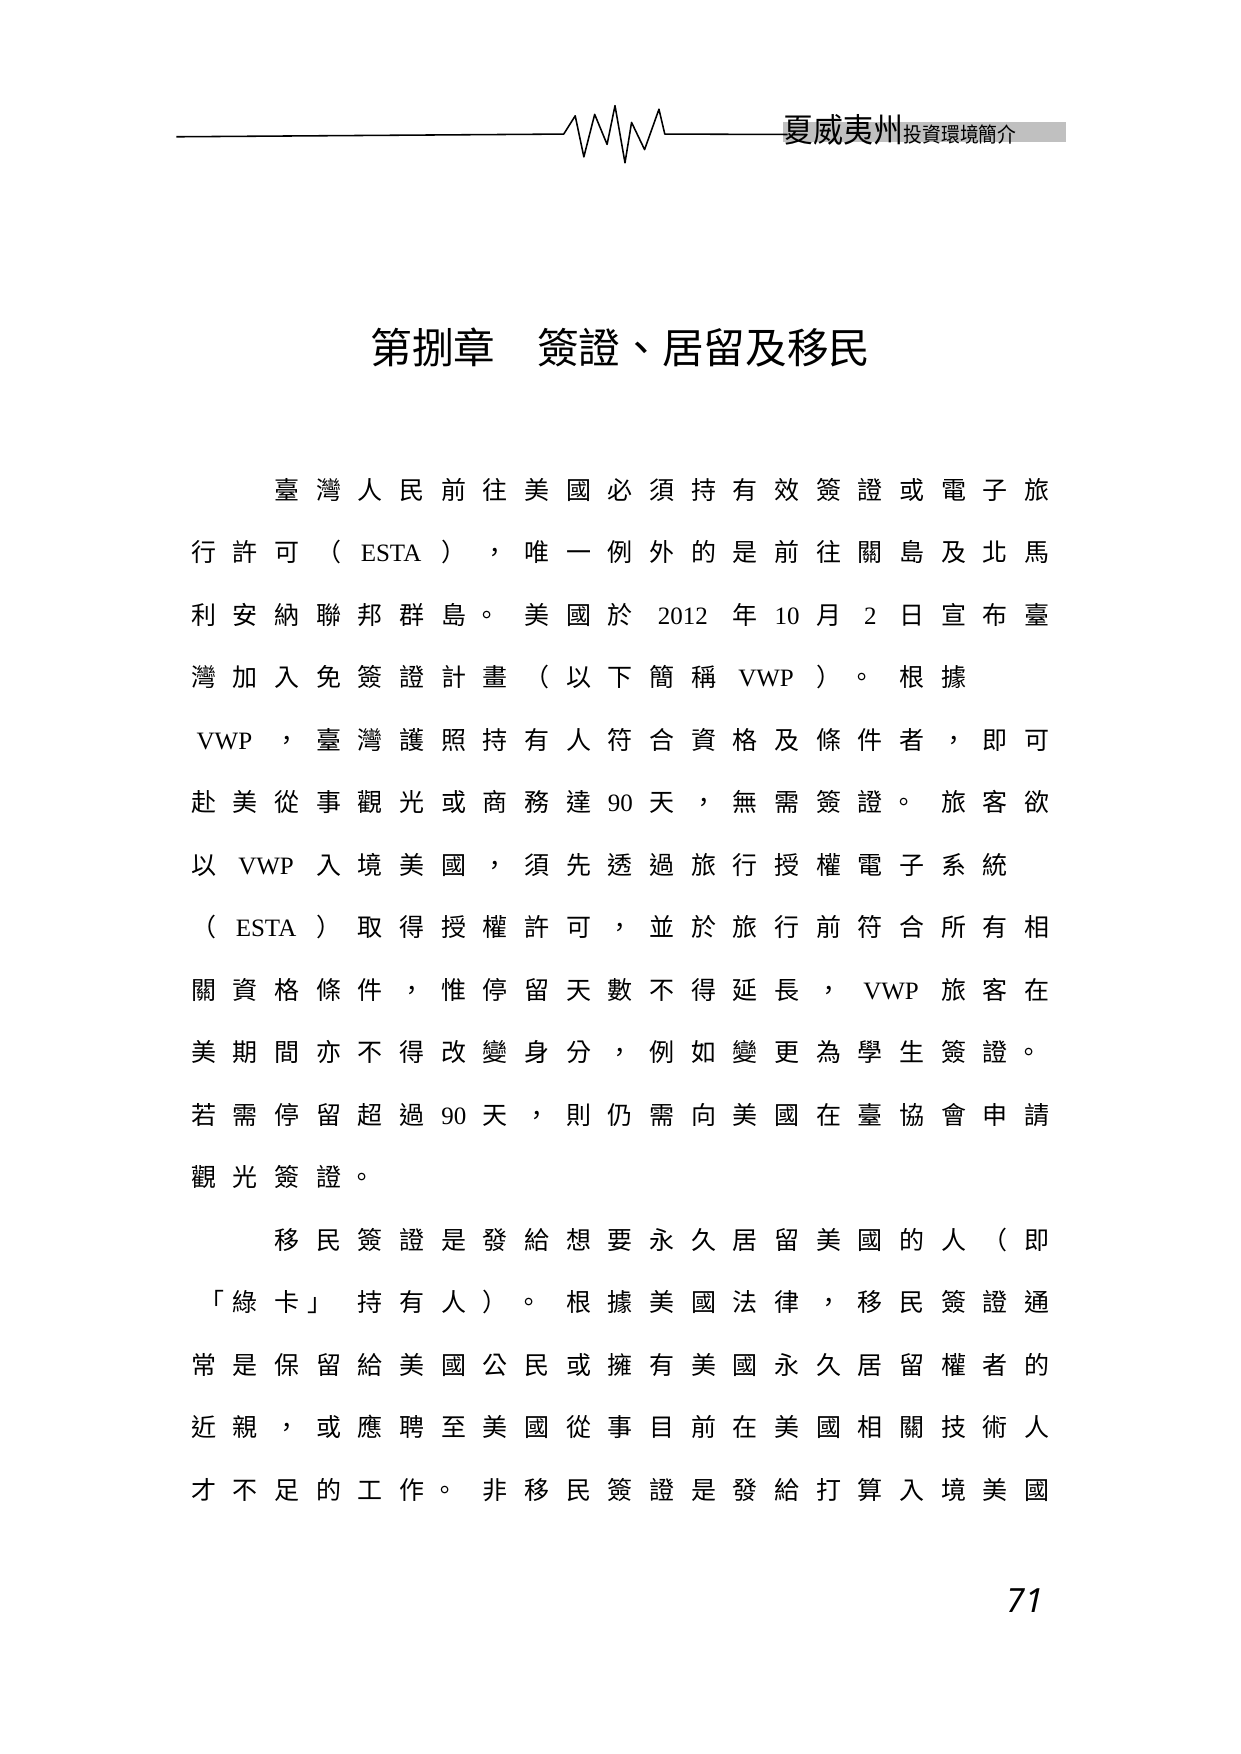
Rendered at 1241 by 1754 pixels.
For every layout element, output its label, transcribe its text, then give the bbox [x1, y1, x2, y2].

text 臺灣人民前往美國必須持有效簽證或電子旅行許可（ESTA），唯一例外的是前往關島及北馬利安納聯邦群島。美國於2012年10月2日宣布臺灣加入免簽證計畫（以下簡稱VWP）。根據VWP，臺灣護照持有人符合資格及條件者，即可赴美從事觀光或商務達90天，無需簽證。旅客欲以VWP入境美國，須先透過旅行授權電子系統（ESTA）取得授權許可，並於旅行前符合所有相關資格條件，惟停留天數不得延長，VWP旅客在美期間亦不得改變身分，例如變更為學生簽證。若需停留超過90天，則仍需向美國在臺協會申請觀光簽證。 [183, 447, 1058, 1197]
text 第捌章 簽證、居留及移民 [183, 304, 1058, 366]
text 移民簽證是發給想要永久居留美國的人（即「綠卡」持有人）。根據美國法律，移民簽證通常是保留給美國公民或擁有美國永久居留權者的近親，或應聘至美國從事目前在美國相關技術人才不足的工作。非移民簽證是發給打算入境美國 [183, 1197, 1058, 1509]
